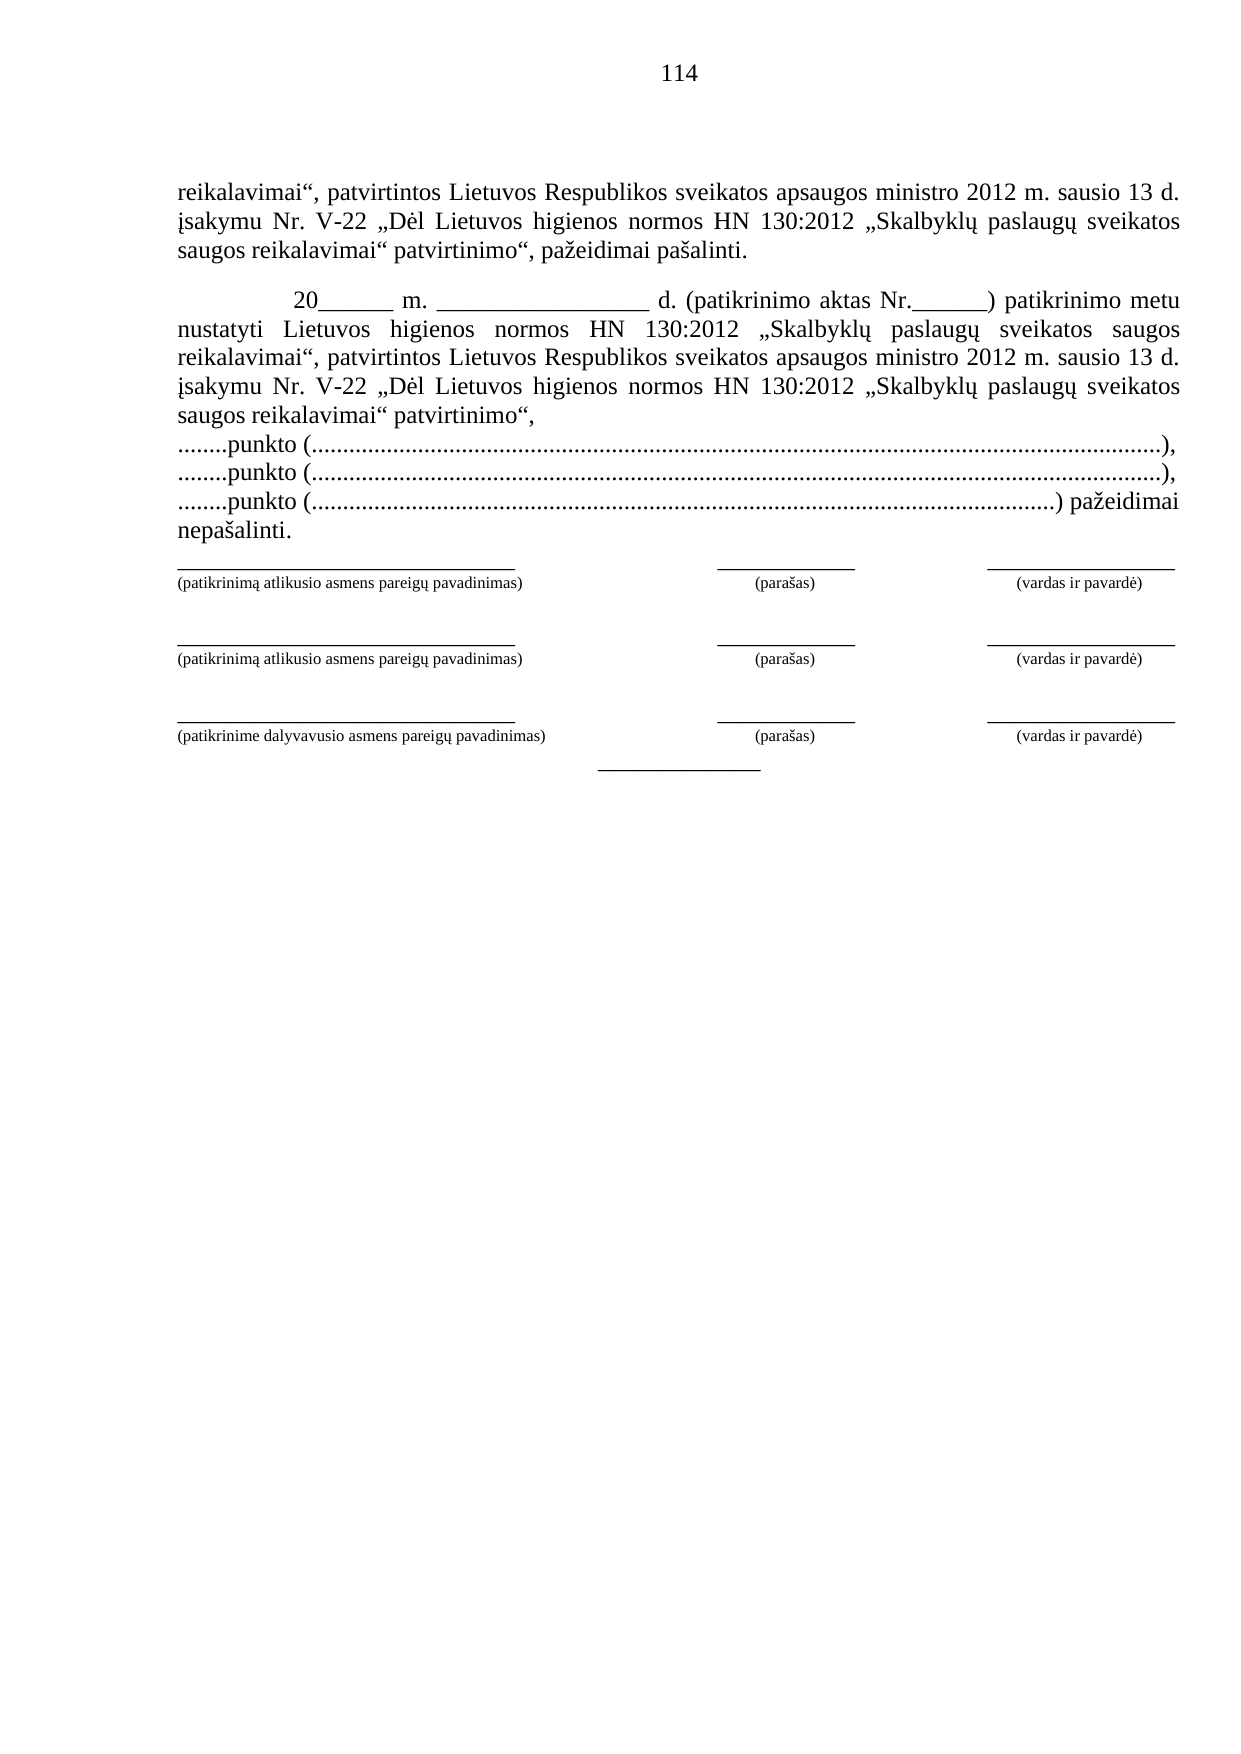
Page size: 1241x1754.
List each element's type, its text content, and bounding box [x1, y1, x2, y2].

text _____________ [177, 745, 1181, 774]
text ........punkto (........................................................................................................................................), [177, 429, 1181, 457]
text reikalavimai“, patvirtintos Lietuvos Respublikos sveikatos apsaugos ministro 2012 m. sausio 13 d. įsakymu Nr. V-22 „Dėl Lietuvos higienos normos HN 130:2012 „Skalbyklų paslaugų sveikatos saugos reikalavimai“ patvirtinimo“, pažeidimai pašalinti. [177, 177, 1181, 263]
text  20______ m. _________________ d. (patikrinimo aktas Nr.______) patikrinimo metu nustatyti Lietuvos higienos normos HN 130:2012 „Skalbyklų paslaugų sveikatos saugos reikalavimai“, patvirtintos Lietuvos Respublikos sveikatos apsaugos ministro 2012 m. sausio 13 d. įsakymu Nr. V-22 „Dėl Lietuvos higienos normos HN 130:2012 „Skalbyklų paslaugų sveikatos saugos reikalavimai“ patvirtinimo“, [177, 285, 1181, 429]
text ___________________________ ___________ _______________ [177, 697, 1181, 726]
text (patikrinimą atlikusio asmens pareigų pavadinimas) (parašas) (vardas ir pavardė) [177, 649, 1181, 668]
text ___________________________ ___________ _______________ [177, 544, 1181, 572]
text (patikrinime dalyvavusio asmens pareigų pavadinimas) (parašas) (vardas ir pavardė) [177, 726, 1181, 745]
text ........punkto (........................................................................................................................................), [177, 457, 1181, 486]
text ___________________________ ___________ _______________ [177, 620, 1181, 649]
text ........punkto (.......................................................................................................................) pažeidimai nepašalinti. [177, 486, 1181, 544]
text (patikrinimą atlikusio asmens pareigų pavadinimas) (parašas) (vardas ir pavardė) [177, 572, 1181, 592]
